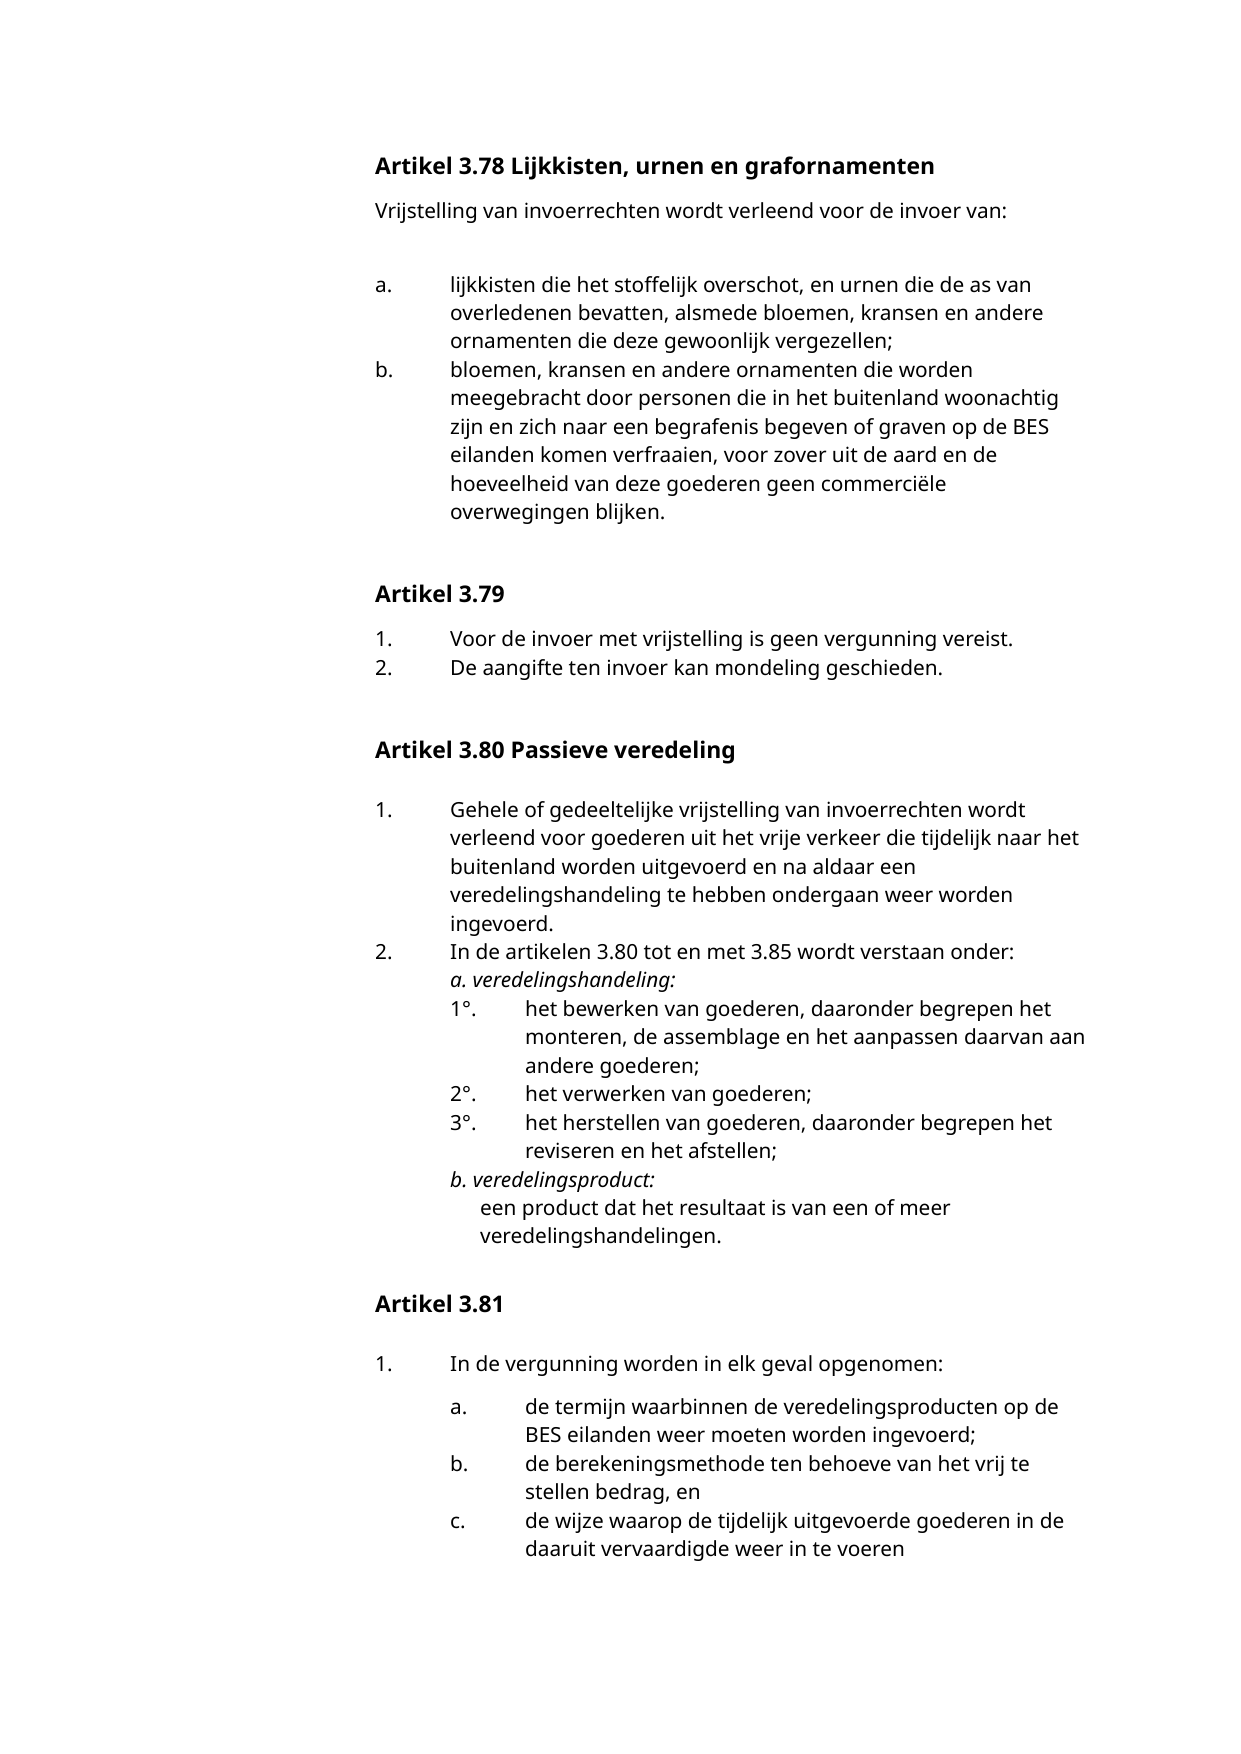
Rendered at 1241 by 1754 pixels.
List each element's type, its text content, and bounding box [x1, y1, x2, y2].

list het bewerken van goederen, daaronder begrepen het monteren, de assemblage en het aanpassen daarvan aan andere goederen; [450, 994, 1090, 1079]
list bloemen, kransen en andere ornamenten die worden meegebracht door personen die in het buitenland woonachtig zijn en zich naar een begrafenis begeven of graven op de BES eilanden komen verfraaien, voor zover uit de aard en de hoeveelheid van deze goederen geen commerciële overwegingen blijken. [375, 355, 1090, 526]
list een product dat het resultaat is van een of meer veredelingshandelingen. [405, 1193, 1090, 1250]
subtitle Artikel 3.79 [375, 578, 1090, 609]
list de wijze waarop de tijdelijk uitgevoerde goederen in de daaruit vervaardigde weer in te voeren [450, 1506, 1090, 1563]
list de termijn waarbinnen de veredelingsproducten op de BES eilanden weer moeten worden ingevoerd; [450, 1392, 1090, 1449]
subtitle Artikel 3.81 [375, 1287, 1090, 1319]
list de berekeningsmethode ten behoeve van het vrij te stellen bedrag, en [450, 1449, 1090, 1506]
list In de artikelen 3.80 tot en met 3.85 wordt verstaan onder: [375, 937, 1090, 966]
list Gehele of gedeeltelijke vrijstelling van invoerrechten wordt verleend voor goederen uit het vrije verkeer die tijdelijk naar het buitenland worden uitgevoerd en na aldaar een veredelingshandeling te hebben ondergaan weer worden ingevoerd. [375, 795, 1090, 937]
list Voor de invoer met vrijstelling is geen vergunning vereist. [375, 624, 1090, 653]
list b. veredelingsproduct: [375, 1165, 1090, 1193]
subtitle Artikel 3.80 Passieve veredeling [375, 734, 1090, 765]
list a. veredelingshandeling: [375, 966, 1090, 994]
list het herstellen van goederen, daaronder begrepen het reviseren en het afstellen; [450, 1108, 1090, 1165]
list In de vergunning worden in elk geval opgenomen: [375, 1349, 1090, 1377]
list De aangifte ten invoer kan mondeling geschieden. [375, 653, 1090, 681]
list het verwerken van goederen; [450, 1079, 1090, 1108]
subtitle Artikel 3.78 Lijkkisten, urnen en grafornamenten [375, 150, 1090, 181]
list lijkkisten die het stoffelijk overschot, en urnen die de as van overledenen bevatten, alsmede bloemen, kransen en andere ornamenten die deze gewoonlijk vergezellen; [375, 270, 1090, 355]
text Vrijstelling van invoerrechten wordt verleend voor de invoer van: [375, 196, 1090, 225]
